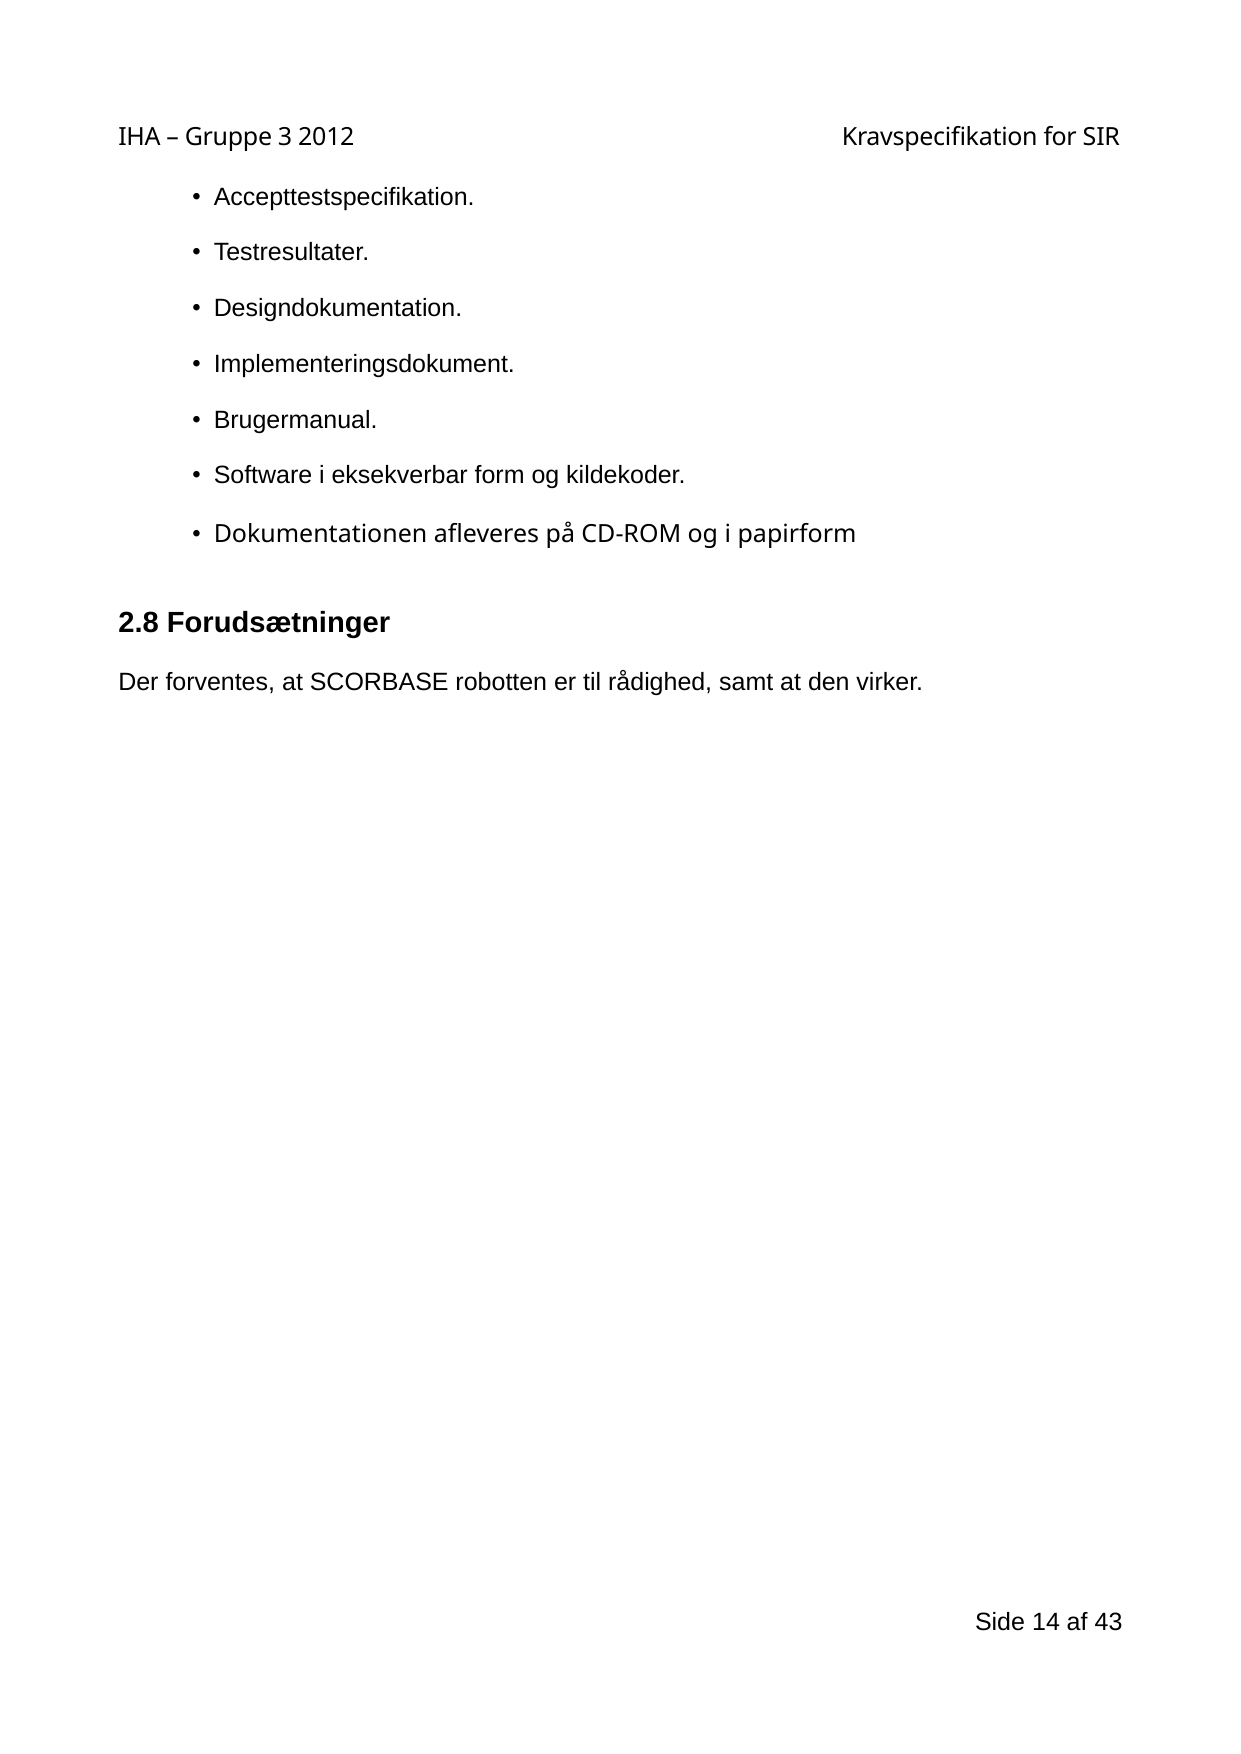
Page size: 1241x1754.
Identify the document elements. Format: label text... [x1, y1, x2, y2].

text • Designdokumentation. [118, 293, 1122, 322]
text Der forventes, at SCORBASE robotten er til rådighed, samt at den virker. [118, 667, 1122, 696]
text • Software i eksekverbar form og kildekoder. [118, 460, 1122, 489]
text • Dokumentationen afleveres på CD-ROM og i papirform [118, 516, 1122, 550]
text • Accepttestspecifikation. [118, 182, 1122, 211]
text • Brugermanual. [118, 404, 1122, 433]
text • Testresultater. [118, 237, 1122, 266]
subtitle 2.8 Forudsætninger [118, 604, 1122, 638]
text • Implementeringsdokument. [118, 349, 1122, 378]
